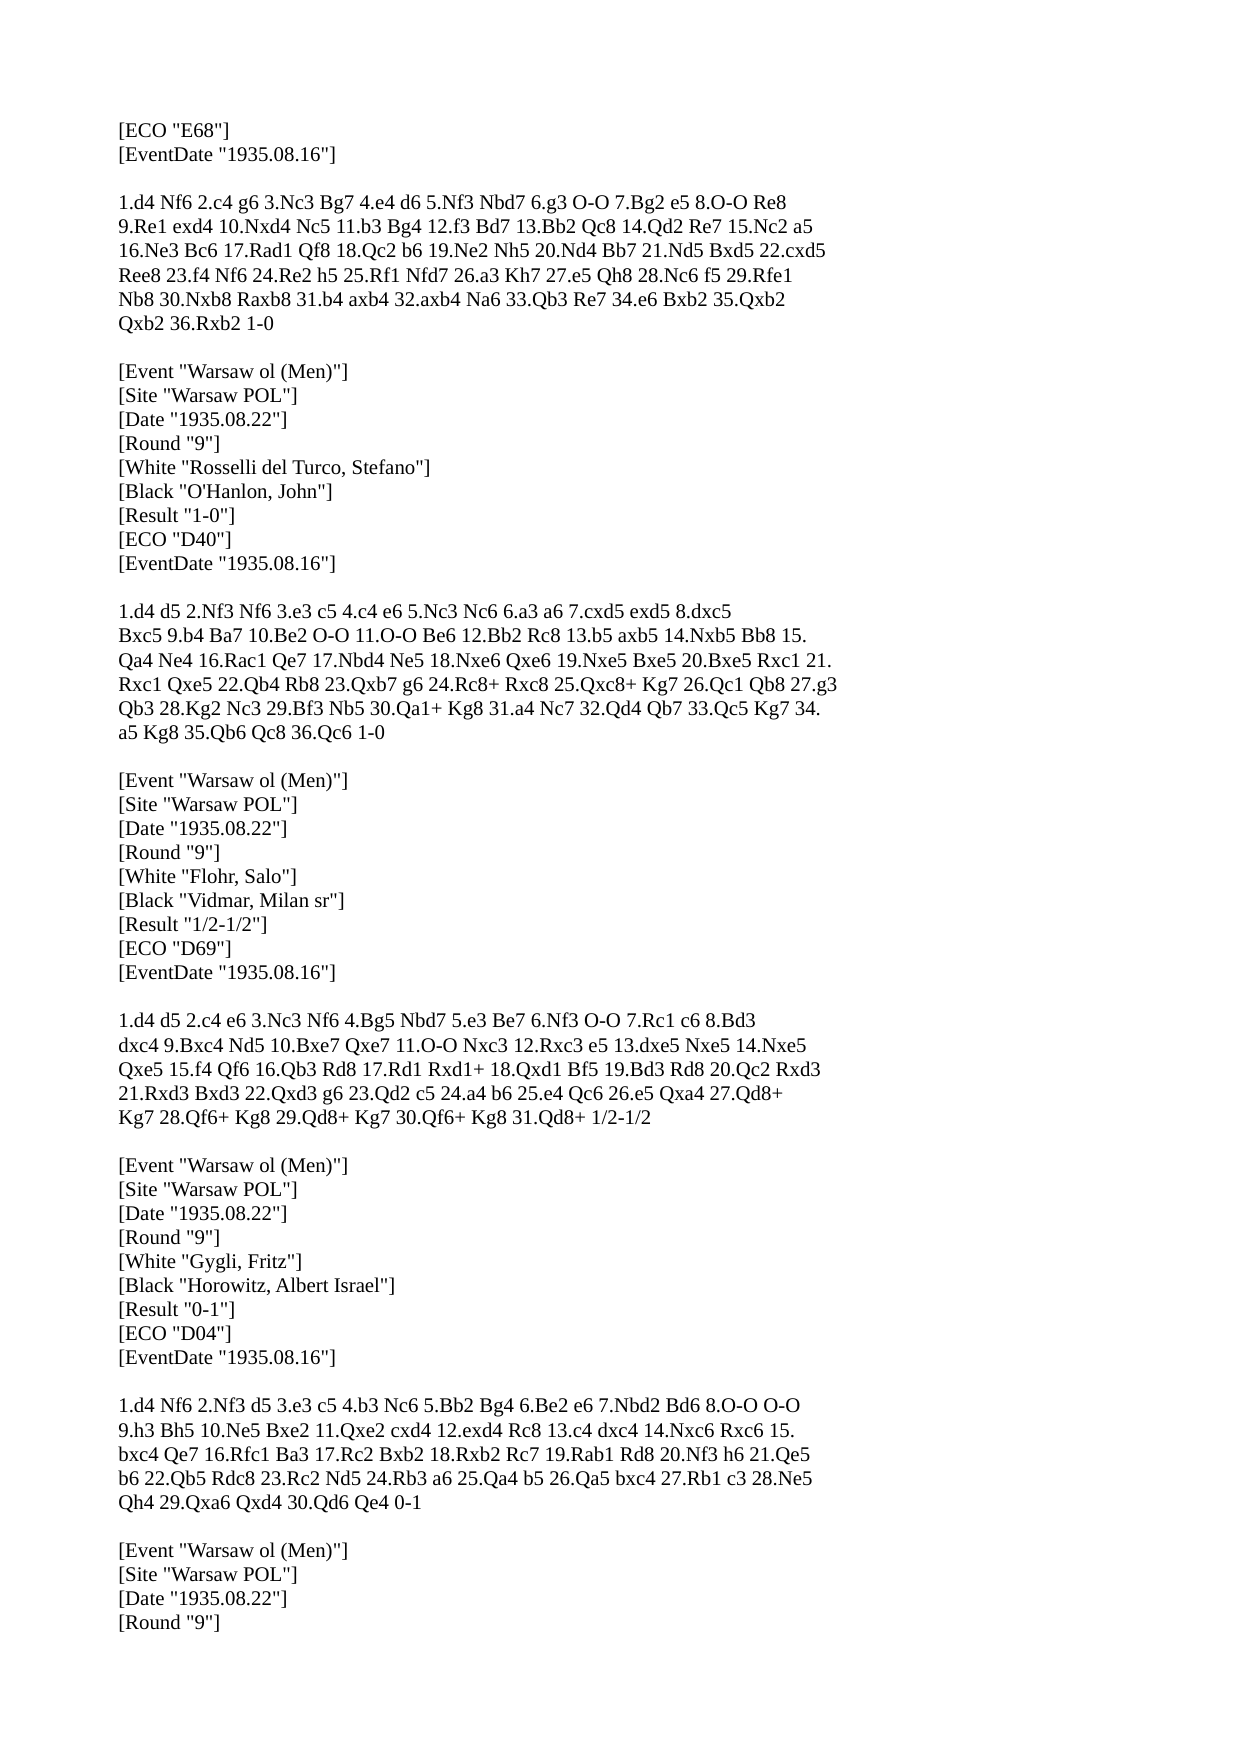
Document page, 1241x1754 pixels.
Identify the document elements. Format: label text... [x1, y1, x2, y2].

text [ECO "D40"] [118, 527, 1122, 551]
text [ECO "E68"] [118, 118, 1122, 142]
text 1.d4 Nf6 2.c4 g6 3.Nc3 Bg7 4.e4 d6 5.Nf3 Nbd7 6.g3 O-O 7.Bg2 e5 8.O-O Re8 [118, 190, 1122, 214]
text Nb8 30.Nxb8 Raxb8 31.b4 axb4 32.axb4 Na6 33.Qb3 Re7 34.e6 Bxb2 35.Qxb2 [118, 287, 1122, 311]
text Qxb2 36.Rxb2 1-0 [118, 311, 1122, 335]
text [ECO "D04"] [118, 1321, 1122, 1345]
text [ECO "D69"] [118, 936, 1122, 960]
text [Result "1/2-1/2"] [118, 912, 1122, 936]
text [Date "1935.08.22"] [118, 1201, 1122, 1225]
text [White "Flohr, Salo"] [118, 864, 1122, 888]
text b6 22.Qb5 Rdc8 23.Rc2 Nd5 24.Rb3 a6 25.Qa4 b5 26.Qa5 bxc4 27.Rb1 c3 28.Ne5 [118, 1466, 1122, 1490]
text [Site "Warsaw POL"] [118, 383, 1122, 407]
text [Event "Warsaw ol (Men)"] [118, 1538, 1122, 1562]
text Qh4 29.Qxa6 Qxd4 30.Qd6 Qe4 0-1 [118, 1490, 1122, 1514]
text dxc4 9.Bxc4 Nd5 10.Bxe7 Qxe7 11.O-O Nxc3 12.Rxc3 e5 13.dxe5 Nxe5 14.Nxe5 [118, 1032, 1122, 1057]
text [EventDate "1935.08.16"] [118, 960, 1122, 984]
text [Site "Warsaw POL"] [118, 1562, 1122, 1586]
text [Black "Horowitz, Albert Israel"] [118, 1273, 1122, 1297]
text 1.d4 Nf6 2.Nf3 d5 3.e3 c5 4.b3 Nc6 5.Bb2 Bg4 6.Be2 e6 7.Nbd2 Bd6 8.O-O O-O [118, 1393, 1122, 1417]
text [Event "Warsaw ol (Men)"] [118, 359, 1122, 383]
text [White "Gygli, Fritz"] [118, 1249, 1122, 1273]
text bxc4 Qe7 16.Rfc1 Ba3 17.Rc2 Bxb2 18.Rxb2 Rc7 19.Rab1 Rd8 20.Nf3 h6 21.Qe5 [118, 1442, 1122, 1466]
text Qxe5 15.f4 Qf6 16.Qb3 Rd8 17.Rd1 Rxd1+ 18.Qxd1 Bf5 19.Bd3 Rd8 20.Qc2 Rxd3 [118, 1057, 1122, 1081]
text [Site "Warsaw POL"] [118, 792, 1122, 816]
text [Round "9"] [118, 1610, 1122, 1634]
text 21.Rxd3 Bxd3 22.Qxd3 g6 23.Qd2 c5 24.a4 b6 25.e4 Qc6 26.e5 Qxa4 27.Qd8+ [118, 1081, 1122, 1105]
text [Site "Warsaw POL"] [118, 1177, 1122, 1201]
text Ree8 23.f4 Nf6 24.Re2 h5 25.Rf1 Nfd7 26.a3 Kh7 27.e5 Qh8 28.Nc6 f5 29.Rfe1 [118, 262, 1122, 287]
text Bxc5 9.b4 Ba7 10.Be2 O-O 11.O-O Be6 12.Bb2 Rc8 13.b5 axb5 14.Nxb5 Bb8 15. [118, 623, 1122, 647]
text [White "Rosselli del Turco, Stefano"] [118, 455, 1122, 479]
text a5 Kg8 35.Qb6 Qc8 36.Qc6 1-0 [118, 720, 1122, 744]
text [EventDate "1935.08.16"] [118, 1345, 1122, 1369]
text 9.Re1 exd4 10.Nxd4 Nc5 11.b3 Bg4 12.f3 Bd7 13.Bb2 Qc8 14.Qd2 Re7 15.Nc2 a5 [118, 214, 1122, 238]
text Rxc1 Qxe5 22.Qb4 Rb8 23.Qxb7 g6 24.Rc8+ Rxc8 25.Qxc8+ Kg7 26.Qc1 Qb8 27.g3 [118, 672, 1122, 696]
text 9.h3 Bh5 10.Ne5 Bxe2 11.Qxe2 cxd4 12.exd4 Rc8 13.c4 dxc4 14.Nxc6 Rxc6 15. [118, 1417, 1122, 1442]
text [Date "1935.08.22"] [118, 816, 1122, 840]
text 1.d4 d5 2.c4 e6 3.Nc3 Nf6 4.Bg5 Nbd7 5.e3 Be7 6.Nf3 O-O 7.Rc1 c6 8.Bd3 [118, 1008, 1122, 1032]
text [EventDate "1935.08.16"] [118, 551, 1122, 575]
text 1.d4 d5 2.Nf3 Nf6 3.e3 c5 4.c4 e6 5.Nc3 Nc6 6.a3 a6 7.cxd5 exd5 8.dxc5 [118, 599, 1122, 623]
text Qb3 28.Kg2 Nc3 29.Bf3 Nb5 30.Qa1+ Kg8 31.a4 Nc7 32.Qd4 Qb7 33.Qc5 Kg7 34. [118, 696, 1122, 720]
text Kg7 28.Qf6+ Kg8 29.Qd8+ Kg7 30.Qf6+ Kg8 31.Qd8+ 1/2-1/2 [118, 1105, 1122, 1129]
text 16.Ne3 Bc6 17.Rad1 Qf8 18.Qc2 b6 19.Ne2 Nh5 20.Nd4 Bb7 21.Nd5 Bxd5 22.cxd5 [118, 238, 1122, 262]
text [Round "9"] [118, 431, 1122, 455]
text [Result "1-0"] [118, 503, 1122, 527]
text [Event "Warsaw ol (Men)"] [118, 768, 1122, 792]
text [Black "O'Hanlon, John"] [118, 479, 1122, 503]
text [Black "Vidmar, Milan sr"] [118, 888, 1122, 912]
text [EventDate "1935.08.16"] [118, 142, 1122, 166]
text [Result "0-1"] [118, 1297, 1122, 1321]
text [Date "1935.08.22"] [118, 407, 1122, 431]
text Qa4 Ne4 16.Rac1 Qe7 17.Nbd4 Ne5 18.Nxe6 Qxe6 19.Nxe5 Bxe5 20.Bxe5 Rxc1 21. [118, 647, 1122, 672]
text [Event "Warsaw ol (Men)"] [118, 1153, 1122, 1177]
text [Round "9"] [118, 1225, 1122, 1249]
text [Date "1935.08.22"] [118, 1586, 1122, 1610]
text [Round "9"] [118, 840, 1122, 864]
